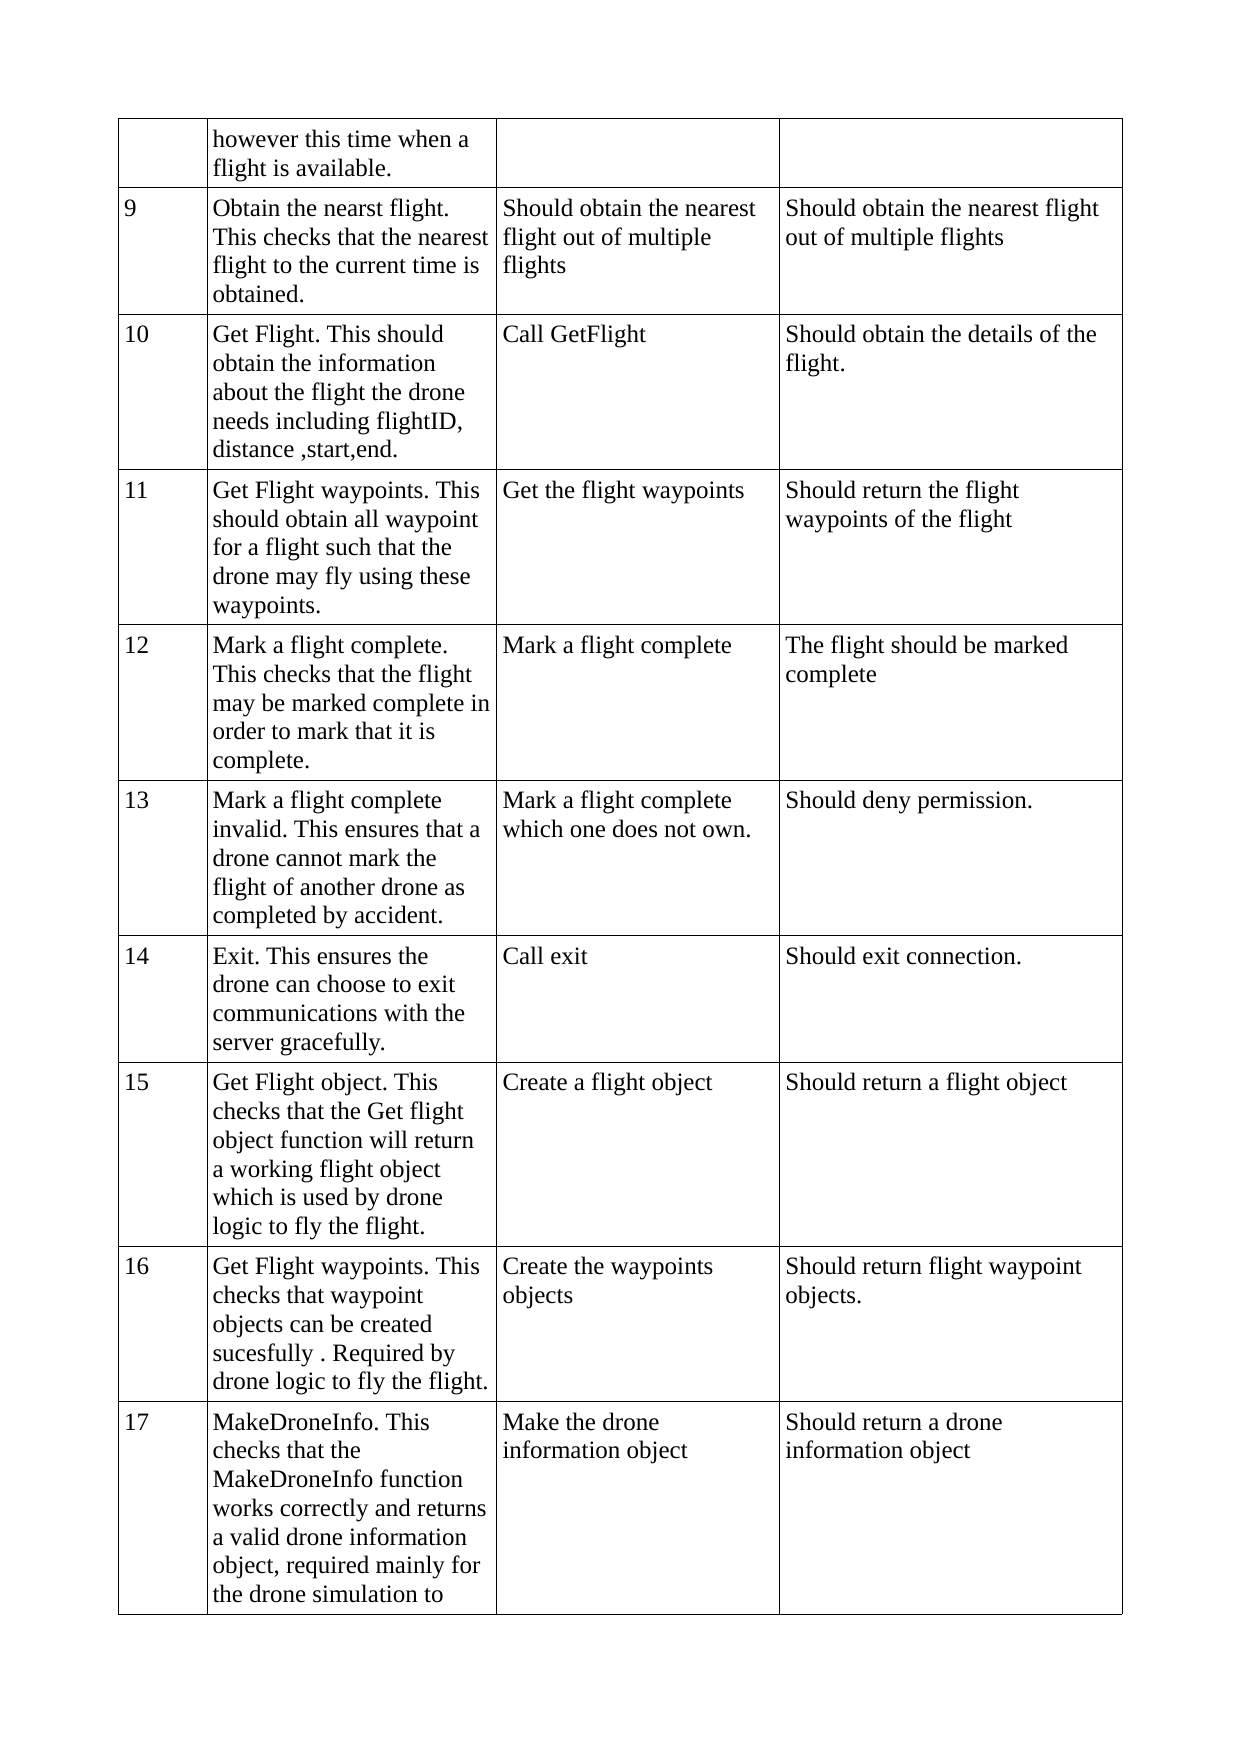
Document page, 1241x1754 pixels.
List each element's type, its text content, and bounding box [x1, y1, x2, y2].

table_cell Should obtain the nearest flight out of multiple flights [497, 188, 779, 314]
table_cell [780, 119, 1122, 187]
table_cell Make the drone information object [497, 1402, 779, 1614]
table_cell Should return the flight waypoints of the flight [780, 470, 1122, 624]
table_cell 9 [119, 188, 207, 314]
table_cell Mark a flight complete which one does not own. [497, 781, 779, 935]
table_cell Should deny permission. [780, 781, 1122, 935]
table_cell 16 [119, 1247, 207, 1401]
table_cell Get Flight waypoints. This checks that waypoint objects can be created sucesfully . Required by drone logic to fly the flight. [208, 1247, 496, 1401]
table_cell 14 [119, 936, 207, 1062]
table_cell Create the waypoints objects [497, 1247, 779, 1401]
table_cell Get Flight waypoints. This should obtain all waypoint for a flight such that the drone may fly using these waypoints. [208, 470, 496, 624]
table_cell Mark a flight complete [497, 625, 779, 780]
table_cell Mark a flight complete invalid. This ensures that a drone cannot mark the flight of another drone as completed by accident. [208, 781, 496, 935]
table_cell Should return a drone information object [780, 1402, 1122, 1614]
table_cell 10 [119, 315, 207, 469]
table_cell [497, 119, 779, 187]
table_cell Should return flight waypoint objects. [780, 1247, 1122, 1401]
table_cell Should obtain the nearest flight out of multiple flights [780, 188, 1122, 314]
table_cell Should obtain the details of the flight. [780, 315, 1122, 469]
table_cell Exit. This ensures the drone can choose to exit communications with the server gracefully. [208, 936, 496, 1062]
table_cell 13 [119, 781, 207, 935]
table_cell however this time when a flight is available. [208, 119, 496, 187]
table_cell 15 [119, 1063, 207, 1246]
table_cell 17 [119, 1402, 207, 1614]
table_cell Obtain the nearst flight. This checks that the nearest flight to the current time is obtained. [208, 188, 496, 314]
table_cell Mark a flight complete. This checks that the flight may be marked complete in order to mark that it is complete. [208, 625, 496, 780]
table_cell 11 [119, 470, 207, 624]
table_cell [119, 119, 207, 187]
table_cell Create a flight object [497, 1063, 779, 1246]
table_cell Call exit [497, 936, 779, 1062]
table_cell Should exit connection. [780, 936, 1122, 1062]
table_cell Call GetFlight [497, 315, 779, 469]
table_cell 12 [119, 625, 207, 780]
table_cell Get Flight. This should obtain the information about the flight the drone needs including flightID, distance ,start,end. [208, 315, 496, 469]
table_cell MakeDroneInfo. This checks that the MakeDroneInfo function works correctly and returns a valid drone information object, required mainly for the drone simulation to [208, 1402, 496, 1614]
table_cell Should return a flight object [780, 1063, 1122, 1246]
table_cell The flight should be marked complete [780, 625, 1122, 780]
table_cell Get the flight waypoints [497, 470, 779, 624]
table_cell Get Flight object. This checks that the Get flight object function will return a working flight object which is used by drone logic to fly the flight. [208, 1063, 496, 1246]
